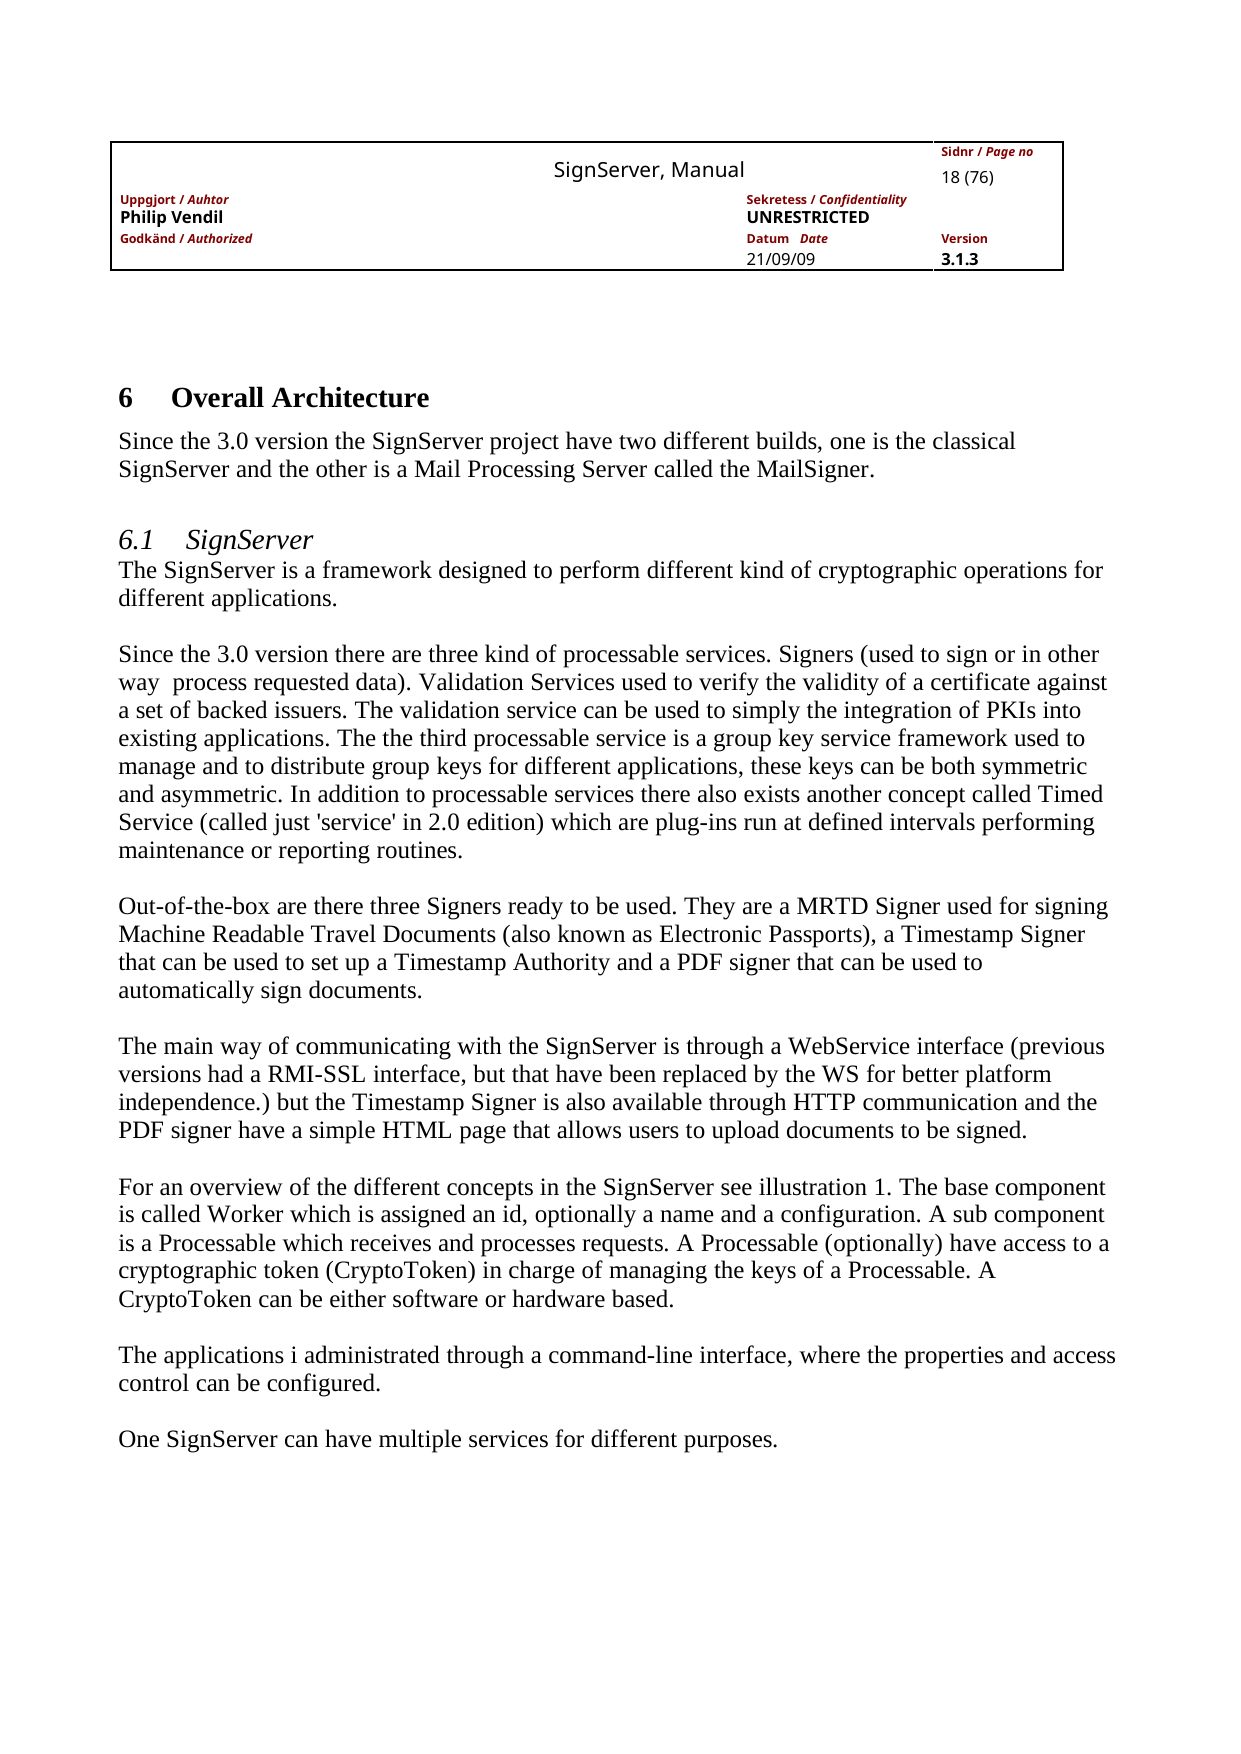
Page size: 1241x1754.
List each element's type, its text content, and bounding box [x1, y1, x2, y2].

text The applications i administrated through a command-line interface, where the properties and access control can be configured. [118, 1341, 1122, 1397]
text For an overview of the different concepts in the SignServer see illustration 1. The base component is called Worker which is assigned an id, optionally a name and a configuration. A sub component is a Processable which receives and processes requests. A Processable (optionally) have access to a cryptographic token (CryptoToken) in charge of managing the keys of a Processable. A CryptoToken can be either software or hardware based. [118, 1172, 1122, 1312]
text One SignServer can have multiple services for different purposes. [118, 1424, 1122, 1453]
subtitle Overall Architecture [118, 382, 1122, 414]
text Out-of-the-box are there three Signers ready to be used. They are a MRTD Signer used for signing Machine Readable Travel Documents (also known as Electronic Passports), a Timestamp Signer that can be used to set up a Timestamp Authority and a PDF signer that can be used to automatically sign documents. [118, 892, 1122, 1004]
subtitle SignServer [118, 523, 1122, 556]
text The SignServer is a framework designed to perform different kind of cryptographic operations for different applications. [118, 556, 1122, 612]
text Since the 3.0 version the SignServer project have two different builds, one is the classical SignServer and the other is a Mail Processing Server called the MailSigner. [118, 427, 1122, 483]
text Since the 3.0 version there are three kind of processable services. Signers (used to sign or in other way process requested data). Validation Services used to verify the validity of a certificate against a set of backed issuers. The validation service can be used to simply the integration of PKIs into existing applications. The the third processable service is a group key service framework used to manage and to distribute group keys for different applications, these keys can be both symmetric and asymmetric. In addition to processable services there also exists another concept called Timed Service (called just 'service' in 2.0 edition) which are plug-ins run at defined intervals performing maintenance or reporting routines. [118, 640, 1122, 864]
text The main way of communicating with the SignServer is through a WebService interface (previous versions had a RMI-SSL interface, but that have been replaced by the WS for better platform independence.) but the Timestamp Signer is also available through HTTP communication and the PDF signer have a simple HTML page that allows users to upload documents to be signed. [118, 1032, 1122, 1144]
